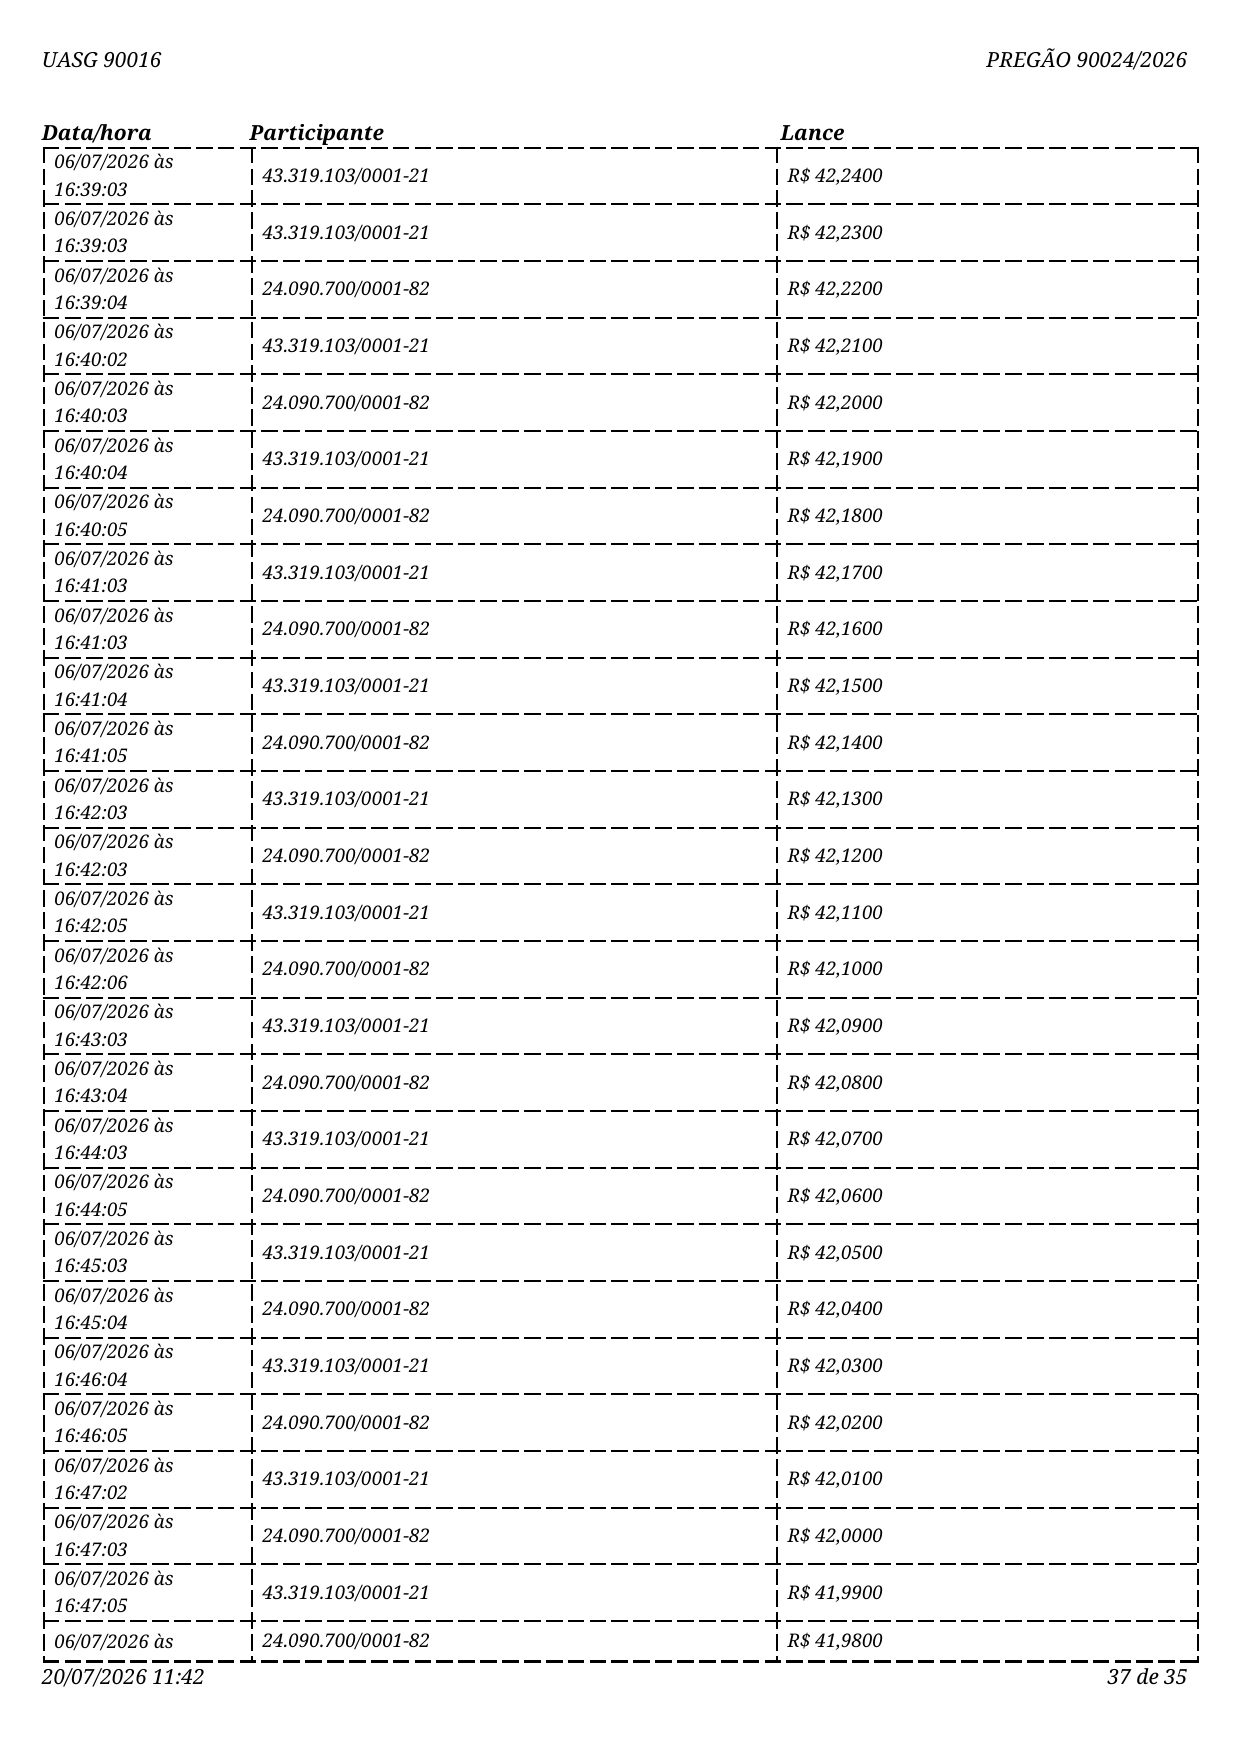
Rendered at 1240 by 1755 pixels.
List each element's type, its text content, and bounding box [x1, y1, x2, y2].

table_cell 24.090.700/0001-82 [252, 713, 777, 770]
table_cell R$ 41,9800 [777, 1620, 1198, 1660]
table_cell 06/07/2026 às 16:39:04 [44, 260, 252, 317]
table_cell 43.319.103/0001-21 [252, 1563, 777, 1620]
table_cell 24.090.700/0001-82 [252, 373, 777, 430]
table_cell 06/07/2026 às 16:45:03 [44, 1223, 252, 1280]
table_cell R$ 42,2200 [777, 260, 1198, 317]
table_cell 06/07/2026 às 16:43:04 [44, 1053, 252, 1110]
table_cell R$ 42,2100 [777, 317, 1198, 373]
table_cell R$ 42,0900 [777, 997, 1198, 1053]
table_cell 24.090.700/0001-82 [252, 487, 777, 543]
table_cell 43.319.103/0001-21 [252, 543, 777, 600]
table_cell R$ 42,1600 [777, 600, 1198, 657]
table_cell 06/07/2026 às 16:42:05 [44, 883, 252, 940]
table_cell R$ 42,0200 [777, 1393, 1198, 1450]
table_cell R$ 42,1900 [777, 430, 1198, 487]
table_cell 43.319.103/0001-21 [252, 1223, 777, 1280]
table_cell 43.319.103/0001-21 [252, 1337, 777, 1393]
table_cell 06/07/2026 às [44, 1620, 252, 1660]
table_cell R$ 42,0500 [777, 1223, 1198, 1280]
table_cell 43.319.103/0001-21 [252, 657, 777, 713]
table_cell 24.090.700/0001-82 [252, 1280, 777, 1337]
table_cell 43.319.103/0001-21 [252, 203, 777, 260]
table_cell R$ 42,1200 [777, 827, 1198, 883]
table_cell 24.090.700/0001-82 [252, 1393, 777, 1450]
table_cell 24.090.700/0001-82 [252, 940, 777, 997]
table_cell 06/07/2026 às 16:41:04 [44, 657, 252, 713]
table_cell 06/07/2026 às 16:39:03 [44, 147, 252, 203]
table_cell 06/07/2026 às 16:39:03 [44, 203, 252, 260]
table_cell 06/07/2026 às 16:41:03 [44, 543, 252, 600]
table_cell 06/07/2026 às 16:41:03 [44, 600, 252, 657]
table_cell R$ 42,2300 [777, 203, 1198, 260]
table_cell R$ 42,2400 [777, 147, 1198, 203]
table_cell R$ 42,0100 [777, 1450, 1198, 1507]
table_cell 24.090.700/0001-82 [252, 1507, 777, 1563]
table_cell 06/07/2026 às 16:44:05 [44, 1167, 252, 1223]
table_cell 24.090.700/0001-82 [252, 600, 777, 657]
table_cell 06/07/2026 às 16:46:05 [44, 1393, 252, 1450]
table_cell 43.319.103/0001-21 [252, 883, 777, 940]
table_cell R$ 42,0600 [777, 1167, 1198, 1223]
table_cell R$ 42,0800 [777, 1053, 1198, 1110]
table_cell 24.090.700/0001-82 [252, 260, 777, 317]
table_cell 06/07/2026 às 16:45:04 [44, 1280, 252, 1337]
table_cell 06/07/2026 às 16:42:06 [44, 940, 252, 997]
table_cell R$ 42,1100 [777, 883, 1198, 940]
table_cell 43.319.103/0001-21 [252, 147, 777, 203]
table_cell 06/07/2026 às 16:40:03 [44, 373, 252, 430]
table_cell 06/07/2026 às 16:40:05 [44, 487, 252, 543]
table_cell 06/07/2026 às 16:46:04 [44, 1337, 252, 1393]
table_cell 43.319.103/0001-21 [252, 997, 777, 1053]
table_cell R$ 42,1300 [777, 770, 1198, 827]
table_cell R$ 42,1700 [777, 543, 1198, 600]
table_cell R$ 42,0300 [777, 1337, 1198, 1393]
table_cell 24.090.700/0001-82 [252, 1053, 777, 1110]
table_cell R$ 41,9900 [777, 1563, 1198, 1620]
table_cell 43.319.103/0001-21 [252, 1110, 777, 1167]
table_cell 43.319.103/0001-21 [252, 317, 777, 373]
table_cell R$ 42,1400 [777, 713, 1198, 770]
table_cell R$ 42,0700 [777, 1110, 1198, 1167]
table_cell R$ 42,0000 [777, 1507, 1198, 1563]
table_cell R$ 42,1000 [777, 940, 1198, 997]
table_cell 06/07/2026 às 16:42:03 [44, 827, 252, 883]
table_cell 43.319.103/0001-21 [252, 770, 777, 827]
table_cell 24.090.700/0001-82 [252, 1620, 777, 1660]
table_cell 06/07/2026 às 16:47:02 [44, 1450, 252, 1507]
table_cell 06/07/2026 às 16:40:02 [44, 317, 252, 373]
table_cell 24.090.700/0001-82 [252, 827, 777, 883]
table_cell 06/07/2026 às 16:40:04 [44, 430, 252, 487]
table_cell 06/07/2026 às 16:41:05 [44, 713, 252, 770]
table_cell 06/07/2026 às 16:42:03 [44, 770, 252, 827]
table_cell 24.090.700/0001-82 [252, 1167, 777, 1223]
table_cell 06/07/2026 às 16:47:03 [44, 1507, 252, 1563]
table_cell 43.319.103/0001-21 [252, 430, 777, 487]
table_cell R$ 42,2000 [777, 373, 1198, 430]
table_cell 43.319.103/0001-21 [252, 1450, 777, 1507]
table_cell R$ 42,1800 [777, 487, 1198, 543]
table_cell R$ 42,1500 [777, 657, 1198, 713]
table_cell 06/07/2026 às 16:44:03 [44, 1110, 252, 1167]
table_cell 06/07/2026 às 16:43:03 [44, 997, 252, 1053]
table_cell R$ 42,0400 [777, 1280, 1198, 1337]
table_cell 06/07/2026 às 16:47:05 [44, 1563, 252, 1620]
